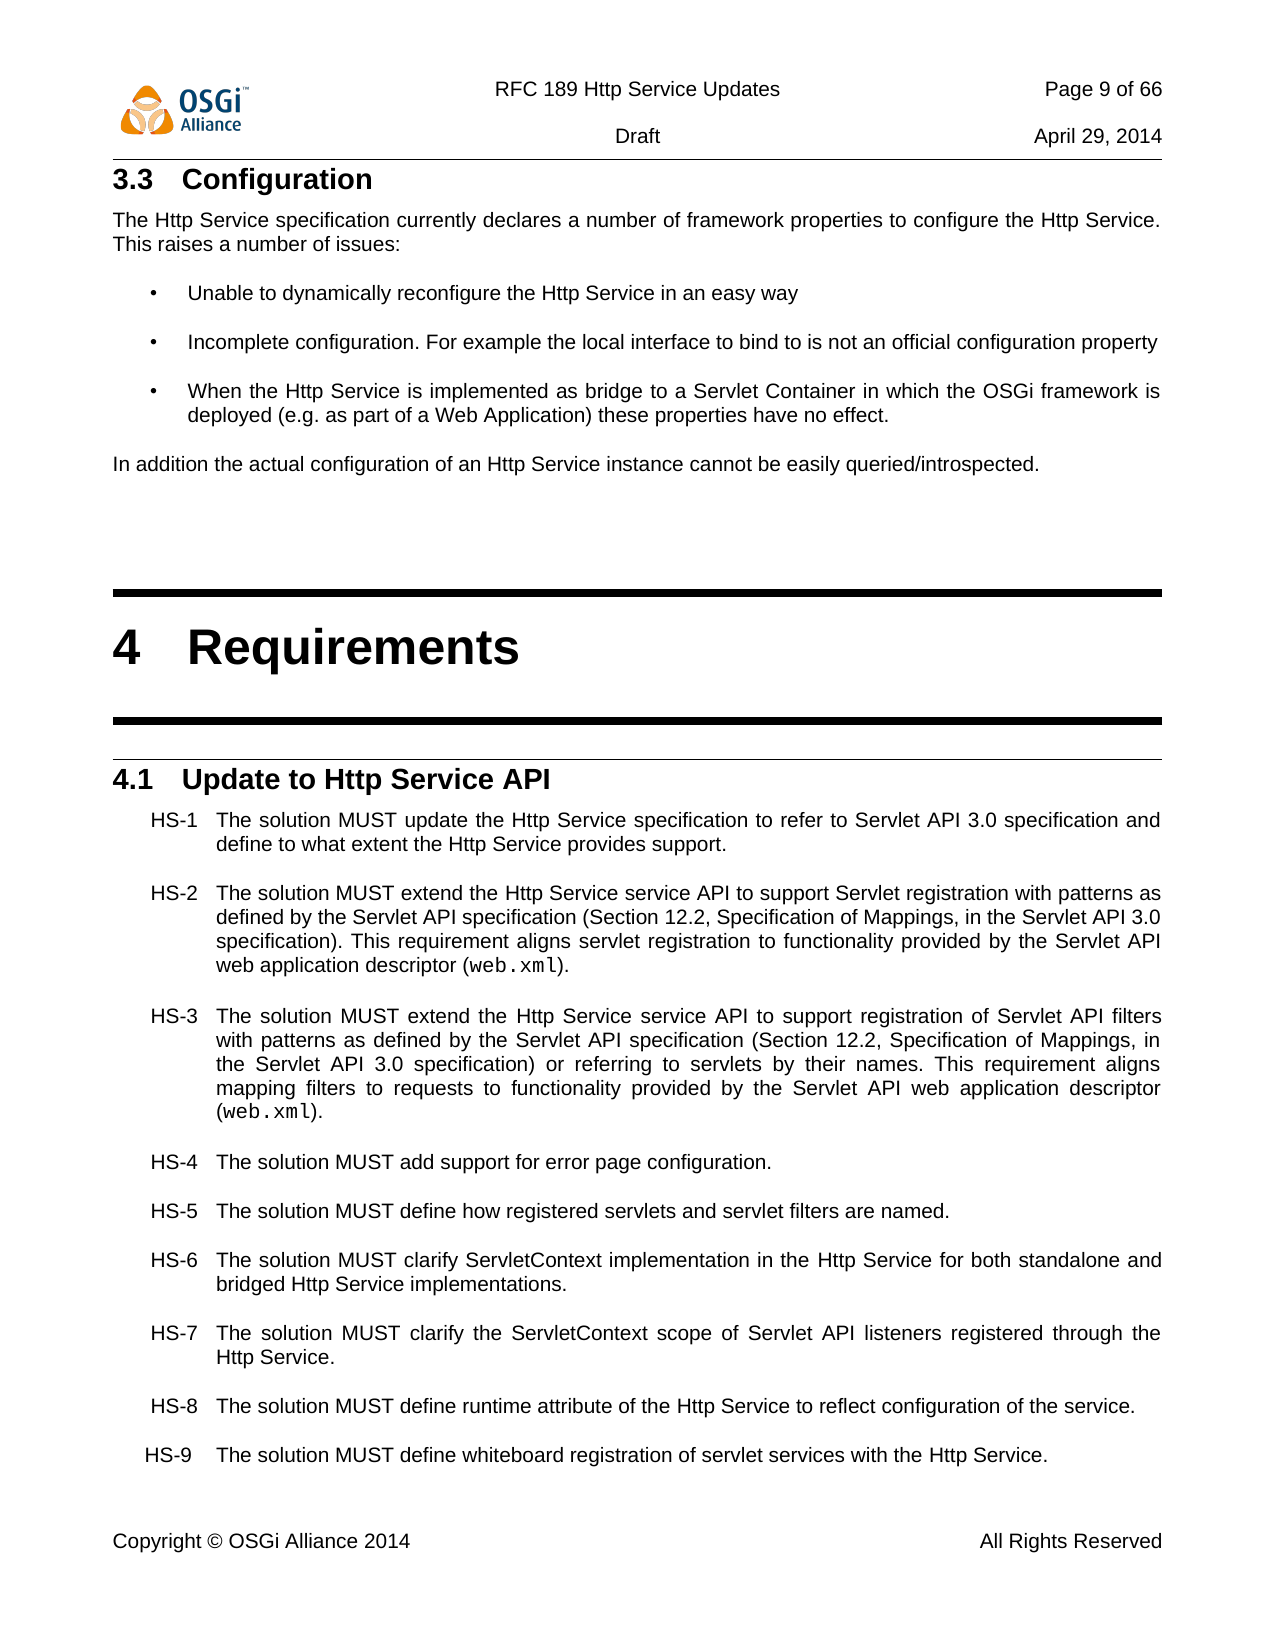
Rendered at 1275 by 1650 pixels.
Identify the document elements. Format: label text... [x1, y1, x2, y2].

list The solution MUST extend the Http Service service API to support registration of Servlet API filters with patterns as defined by the Servlet API specification (Section 12.2, Specification of Mappings, in the Servlet API 3.0 specification) or referring to servlets by their names. This requirement aligns mapping filters to requests to functionality provided by the Servlet API web application descriptor (web.xml). [150, 1003, 1162, 1125]
list Unable to dynamically reconfigure the Http Service in an easy way [150, 281, 1162, 305]
list The solution MUST add support for error page configuration. [150, 1150, 1162, 1174]
picture [113, 78, 257, 142]
list Incomplete configuration. For example the local interface to bind to is not an official configuration property [150, 330, 1162, 354]
list When the Http Service is implemented as bridge to a Servlet Container in which the OSGi framework is deployed (e.g. as part of a Web Application) these properties have no effect. [150, 379, 1162, 427]
text In addition the actual configuration of an Http Service instance cannot be easily queried/introspected. [112, 452, 1162, 476]
list The solution MUST update the Http Service specification to refer to Servlet API 3.0 specification and define to what extent the Http Service provides support. [150, 808, 1162, 856]
text The Http Service specification currently declares a number of framework properties to configure the Http Service. This raises a number of issues: [112, 208, 1162, 256]
list The solution MUST clarify the ServletContext scope of Servlet API listeners registered through the Http Service. [150, 1321, 1162, 1369]
list The solution MUST define whiteboard registration of servlet services with the Http Service. [144, 1443, 1162, 1467]
list The solution MUST define runtime attribute of the Http Service to reflect configuration of the service. [150, 1394, 1162, 1418]
list The solution MUST define how registered servlets and servlet filters are named. [150, 1199, 1162, 1223]
subtitle Requirements [112, 590, 1162, 725]
list The solution MUST extend the Http Service service API to support Servlet registration with patterns as defined by the Servlet API specification (Section 12.2, Specification of Mappings, in the Servlet API 3.0 specification). This requirement aligns servlet registration to functionality provided by the Servlet API web application descriptor (web.xml). [150, 881, 1162, 978]
subtitle Configuration [112, 160, 1162, 196]
list The solution MUST clarify ServletContext implementation in the Http Service for both standalone and bridged Http Service implementations. [150, 1248, 1162, 1296]
subtitle Update to Http Service API [112, 760, 1162, 795]
